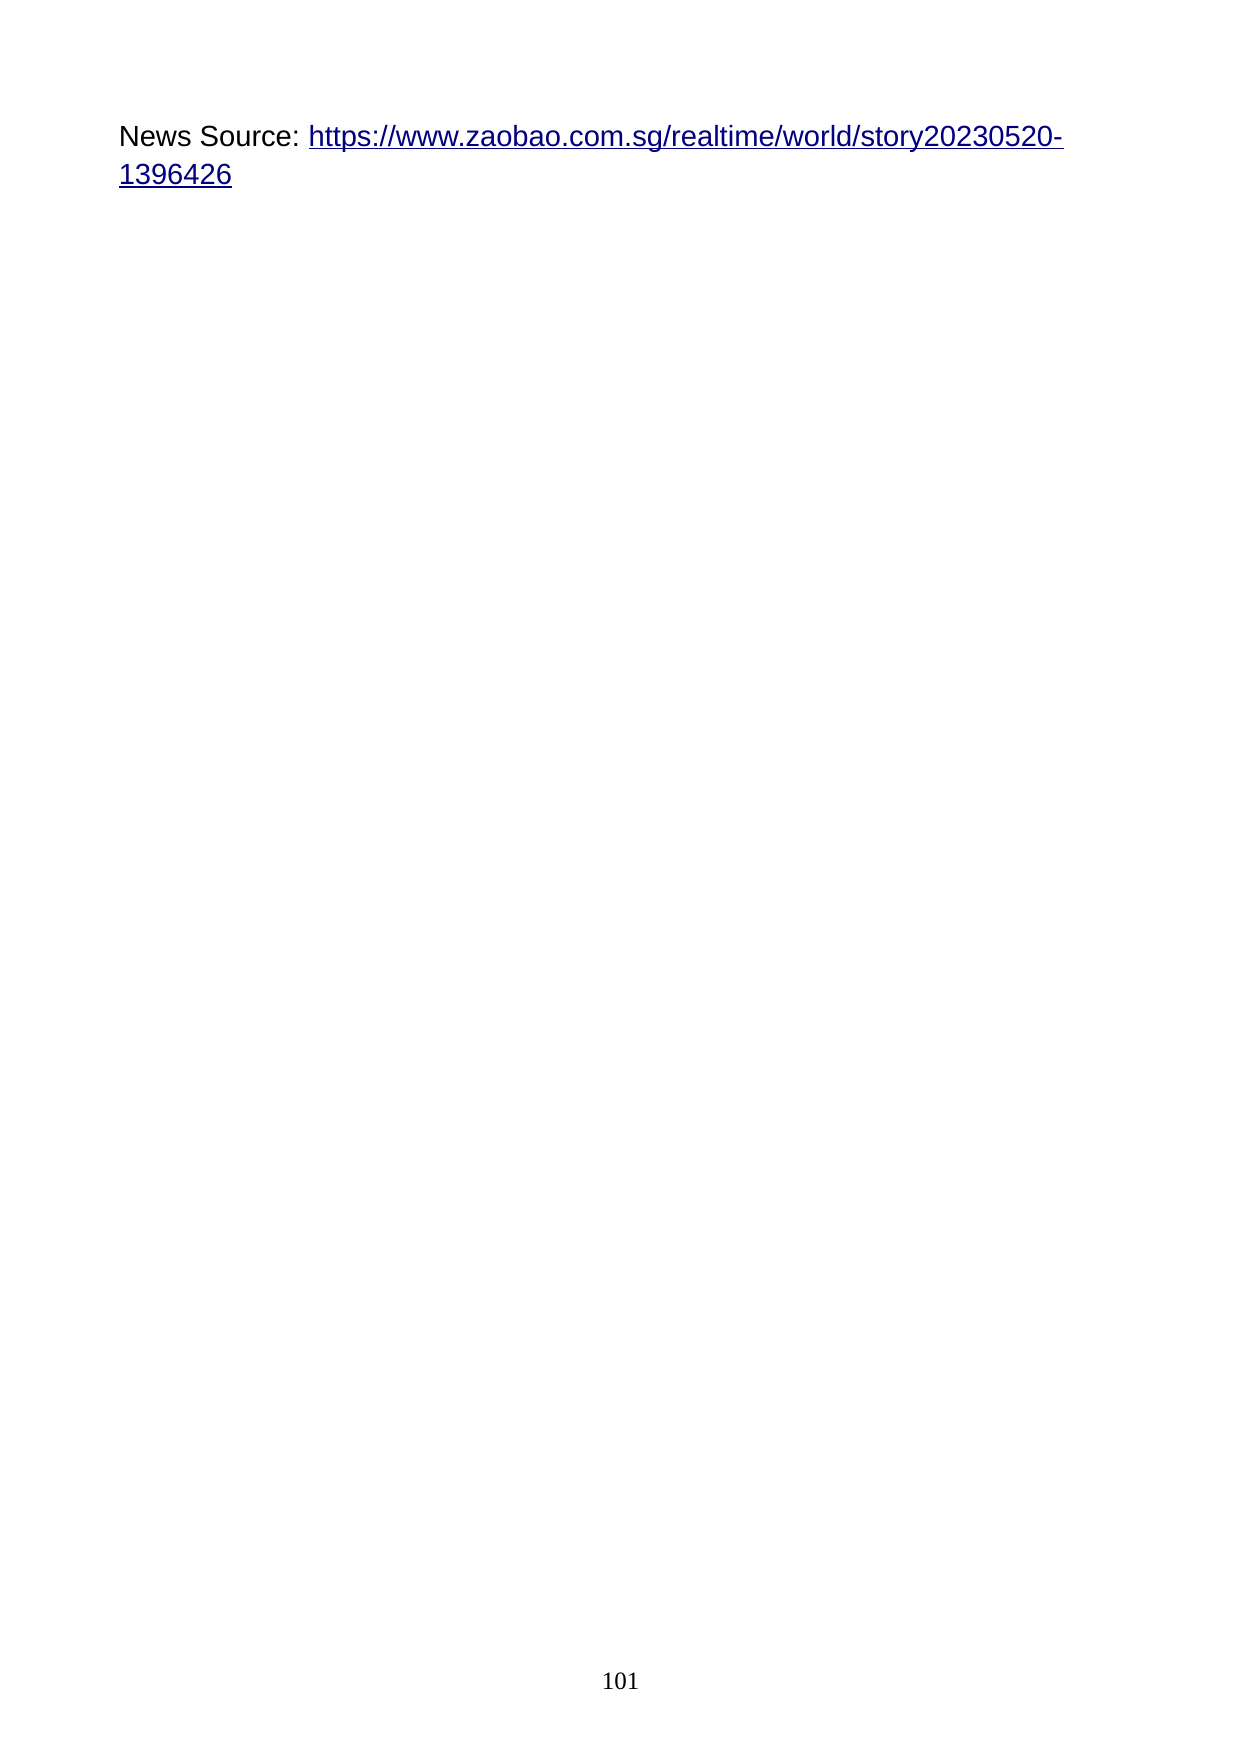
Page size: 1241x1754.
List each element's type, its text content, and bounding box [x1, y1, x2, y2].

text News Source: https://www.zaobao.com.sg/realtime/world/story20230520-1396426 [118, 118, 1122, 191]
